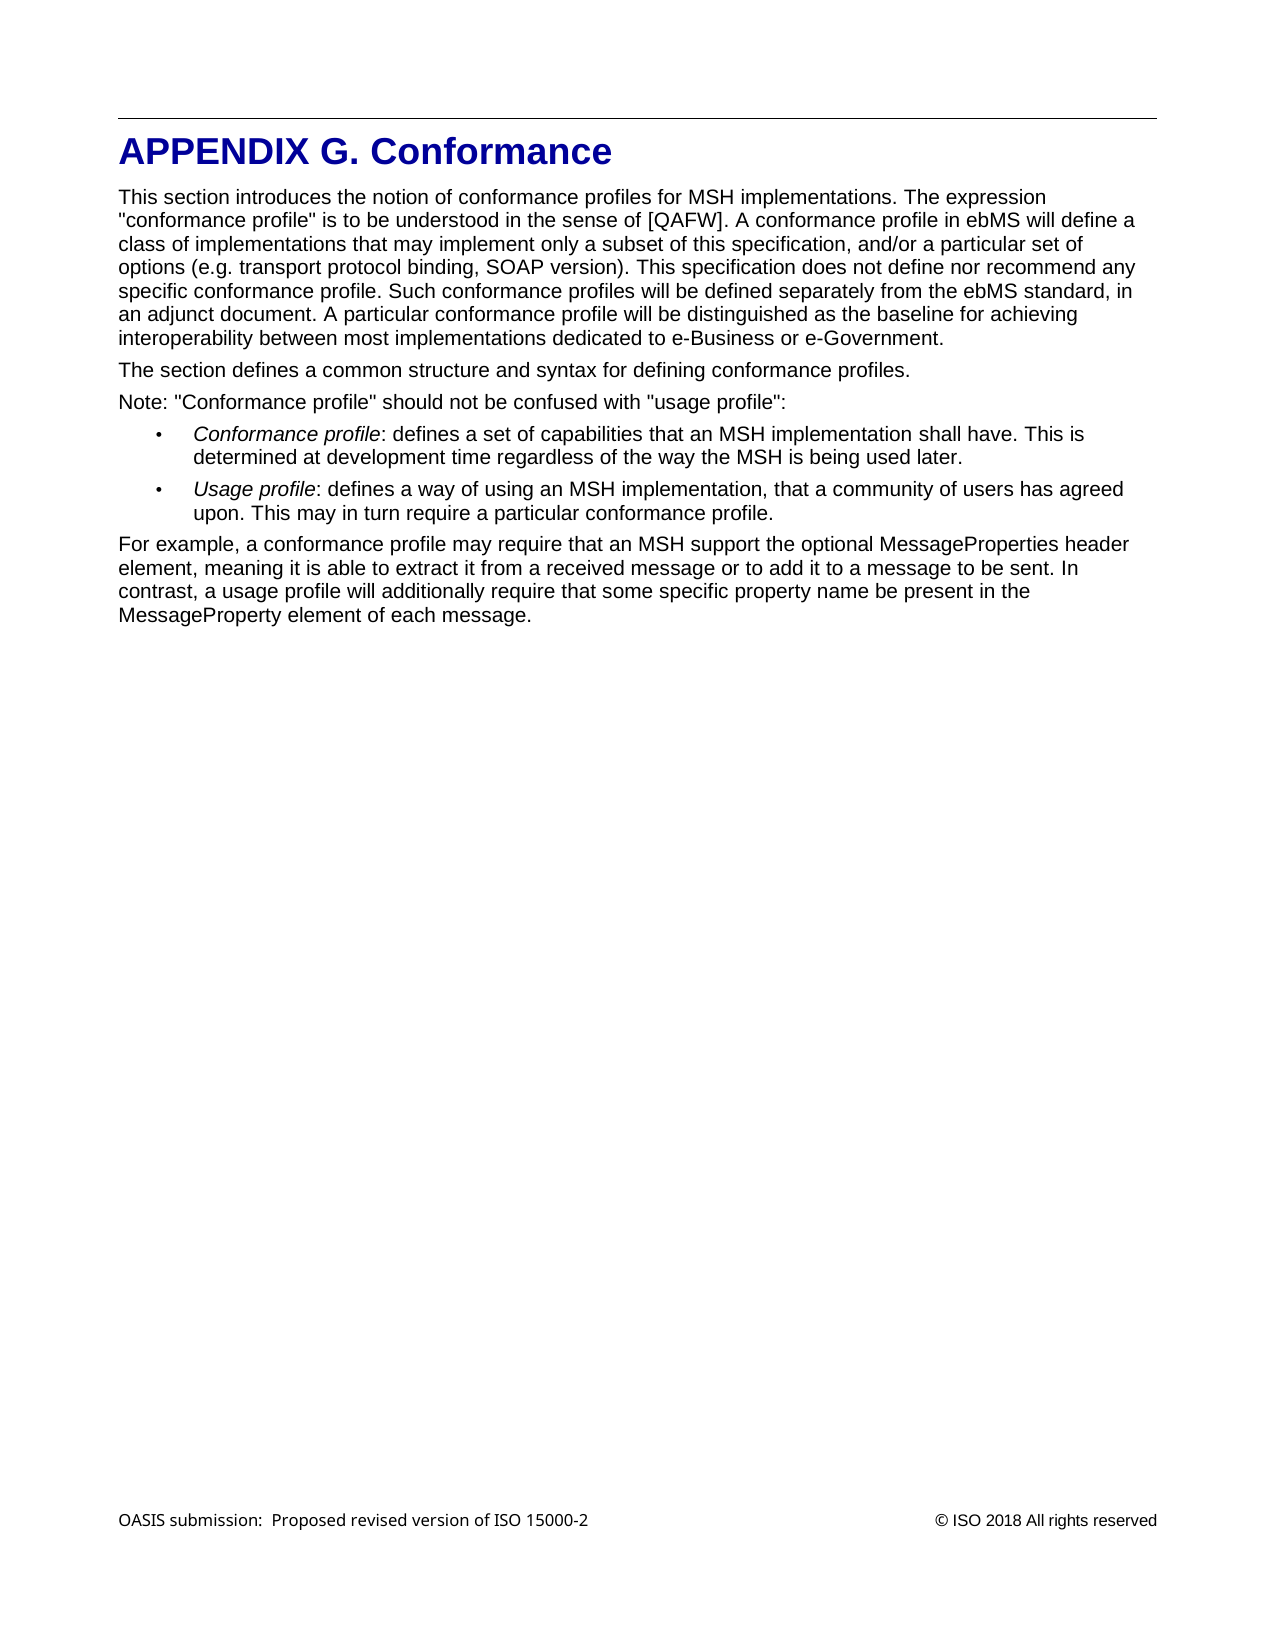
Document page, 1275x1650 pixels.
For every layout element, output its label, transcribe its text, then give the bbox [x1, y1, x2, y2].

list Usage profile: defines a way of using an MSH implementation, that a community of users has agreed upon. This may in turn require a particular conformance profile. [156, 477, 1157, 524]
text For example, a conformance profile may require that an MSH support the optional MessageProperties header element, meaning it is able to extract it from a received message or to add it to a message to be sent. In contrast, a usage profile will additionally require that some specific property name be present in the MessageProperty element of each message. [118, 533, 1157, 627]
text This section introduces the notion of conformance profiles for MSH implementations. The expression "conformance profile" is to be understood in the sense of [QAFW]. A conformance profile in ebMS will define a class of implementations that may implement only a subset of this specification, and/or a particular set of options (e.g. transport protocol binding, SOAP version). This specification does not define nor recommend any specific conformance profile. Such conformance profiles will be defined separately from the ebMS standard, in an adjunct document. A particular conformance profile will be distinguished as the baseline for achieving interoperability between most implementations dedicated to e-Business or e-Government. [118, 185, 1157, 350]
text The section defines a common structure and syntax for defining conformance profiles. [118, 358, 1157, 382]
text Note: "Conformance profile" should not be confused with "usage profile": [118, 390, 1157, 414]
subtitle Conformance [118, 119, 1157, 173]
list Conformance profile: defines a set of capabilities that an MSH implementation shall have. This is determined at development time regardless of the way the MSH is being used later. [156, 422, 1157, 469]
